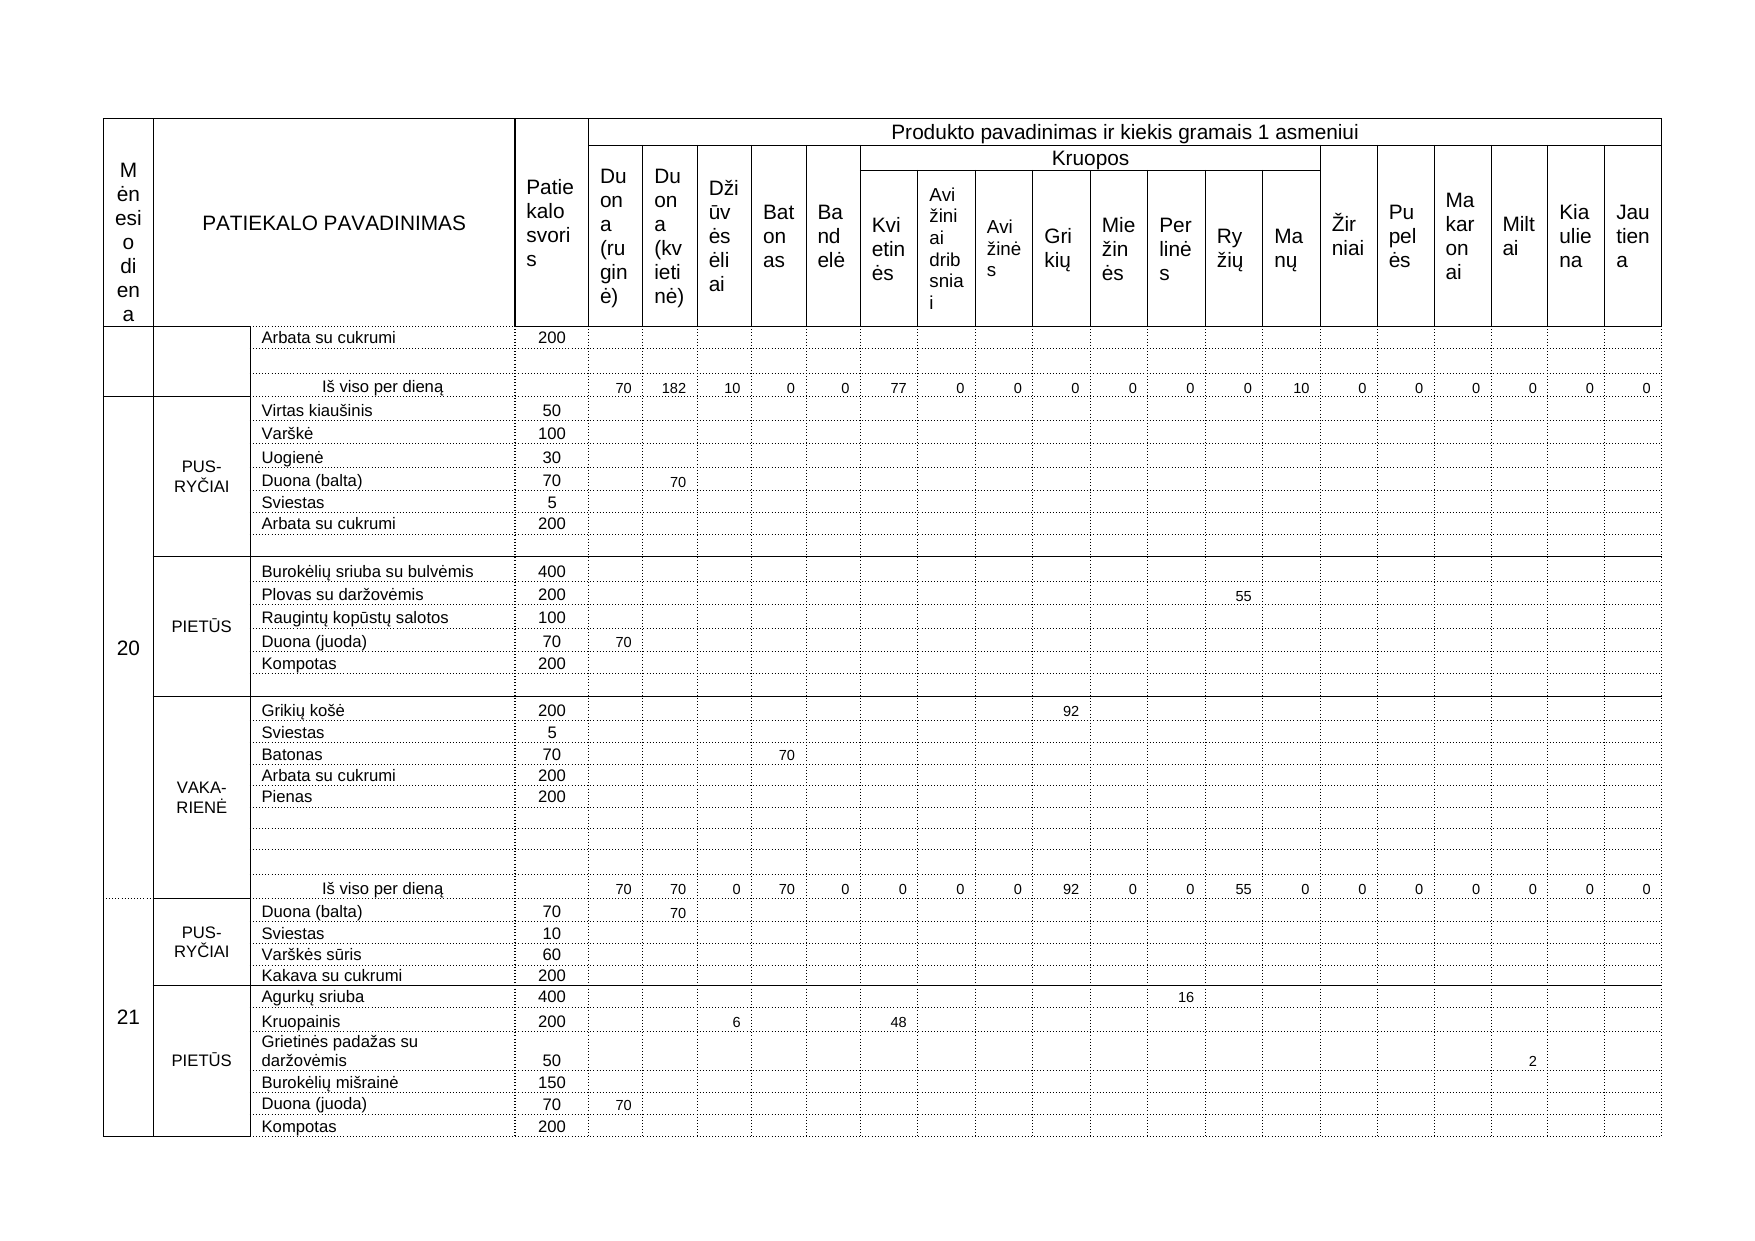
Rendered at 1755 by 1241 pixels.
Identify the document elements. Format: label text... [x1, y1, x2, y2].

table_cell [589, 396, 643, 420]
table_cell [1205, 742, 1263, 763]
table_cell 0 [975, 874, 1033, 898]
table_cell [643, 986, 697, 1007]
table_cell [752, 557, 806, 581]
table_cell [1148, 849, 1205, 874]
table_cell Kruopainis [251, 1007, 515, 1031]
table_cell [1605, 965, 1662, 985]
table_cell [918, 557, 975, 581]
table_cell [1320, 443, 1377, 467]
table_cell [975, 1070, 1033, 1092]
table_cell [589, 764, 643, 785]
table_cell [1605, 1070, 1662, 1092]
table_cell 0 [1377, 373, 1434, 396]
table_cell [860, 604, 918, 627]
table_cell [697, 807, 752, 827]
table_cell [1148, 785, 1205, 807]
table_cell [1377, 673, 1434, 696]
table_cell [975, 534, 1033, 556]
table_cell [806, 807, 860, 827]
table_cell 2 [1491, 1031, 1548, 1070]
table_cell [752, 720, 806, 742]
table_cell [1434, 921, 1491, 943]
table_cell [1033, 921, 1090, 943]
table_cell [860, 557, 918, 581]
table_cell [975, 1031, 1033, 1070]
table_cell [1320, 327, 1377, 348]
table_cell [697, 628, 752, 651]
table_cell [697, 828, 752, 849]
table_cell [589, 581, 643, 604]
table_cell [918, 764, 975, 785]
table_cell [1148, 557, 1205, 581]
table_cell 0 [1263, 874, 1320, 898]
table_cell 70 [515, 628, 588, 651]
table_cell [643, 943, 697, 965]
table_cell [697, 673, 752, 696]
table_cell [1090, 965, 1148, 985]
table_cell [1548, 467, 1605, 490]
table_cell Agurkų sriuba [251, 986, 515, 1007]
table_cell [589, 512, 643, 534]
table_cell 100 [515, 420, 588, 443]
table_cell [1263, 467, 1320, 490]
table_cell [1263, 785, 1320, 807]
table_cell 150 [515, 1070, 588, 1092]
table_cell [1434, 1092, 1491, 1114]
table_cell [975, 327, 1033, 348]
table_cell [1090, 628, 1148, 651]
table_cell Avižiniai dribsniai [918, 171, 975, 326]
table_cell [1377, 986, 1434, 1007]
table_cell 200 [515, 697, 588, 720]
table_cell [589, 720, 643, 742]
table_cell [860, 898, 918, 921]
table_cell Grikių [1033, 171, 1090, 326]
table_cell [1605, 1007, 1662, 1031]
table_cell [697, 1092, 752, 1114]
table_cell Ryžių [1206, 171, 1262, 326]
table_cell [1491, 420, 1548, 443]
table_cell [1148, 764, 1205, 785]
table_header Patiekalo svoris [516, 119, 588, 326]
table_cell [1263, 1114, 1320, 1136]
table_cell [1033, 581, 1090, 604]
table_cell [975, 965, 1033, 985]
table_cell [1605, 764, 1662, 785]
table_cell [1377, 965, 1434, 985]
table_cell PUS- RYČIAI [154, 899, 250, 985]
table_cell [1033, 327, 1090, 348]
table_cell [1548, 965, 1605, 985]
table_cell 10 [1263, 373, 1320, 396]
table_cell [251, 807, 515, 827]
table_cell [1605, 651, 1662, 673]
table_cell [643, 490, 697, 512]
table_cell [918, 921, 975, 943]
table_cell [1320, 849, 1377, 874]
table_cell [975, 943, 1033, 965]
table_cell [860, 490, 918, 512]
table_cell Grietinės padažas su daržovėmis [251, 1031, 515, 1070]
table_cell [1090, 604, 1148, 627]
table_cell Manų [1263, 171, 1320, 326]
table_cell [1090, 1092, 1148, 1114]
table_cell [752, 785, 806, 807]
table_cell [589, 443, 643, 467]
table_cell [697, 742, 752, 763]
table_cell [918, 697, 975, 720]
table_cell [752, 651, 806, 673]
table_cell [589, 828, 643, 849]
table_cell [1605, 348, 1662, 373]
table_cell [1320, 697, 1377, 720]
table_cell [918, 1092, 975, 1114]
table_header Mėnesio diena [104, 119, 153, 326]
table_cell [918, 673, 975, 696]
table_cell [1434, 1070, 1491, 1092]
table_cell 0 [1605, 373, 1662, 396]
table_cell [975, 849, 1033, 874]
table_cell [1491, 534, 1548, 556]
table_cell [1090, 534, 1148, 556]
table_cell [1548, 604, 1605, 627]
table_cell [1605, 467, 1662, 490]
table_cell [1263, 604, 1320, 627]
table_cell [860, 1031, 918, 1070]
table_cell [918, 1070, 975, 1092]
table_cell [589, 742, 643, 763]
table_cell [806, 420, 860, 443]
table_cell [806, 534, 860, 556]
table_cell [975, 581, 1033, 604]
table_cell [1263, 1031, 1320, 1070]
table_cell [752, 943, 806, 965]
table_cell [1491, 581, 1548, 604]
table_cell [975, 785, 1033, 807]
table_cell [1090, 467, 1148, 490]
table_cell [1263, 534, 1320, 556]
table_cell [1605, 986, 1662, 1007]
table_cell [1605, 396, 1662, 420]
table_cell 400 [515, 986, 588, 1007]
table_cell [1434, 807, 1491, 827]
table_cell [1434, 534, 1491, 556]
table_cell [251, 534, 515, 556]
table_cell [1090, 943, 1148, 965]
table_cell [1548, 1114, 1605, 1136]
table_cell Varškės sūris [251, 943, 515, 965]
table_cell [1434, 965, 1491, 985]
table_cell [1148, 327, 1205, 348]
table_cell [1148, 628, 1205, 651]
table_cell [1320, 557, 1377, 581]
table_cell [154, 327, 250, 396]
table_cell [643, 396, 697, 420]
table_cell 200 [515, 764, 588, 785]
table_cell [1263, 443, 1320, 467]
table_cell [1033, 1092, 1090, 1114]
table_cell [1263, 1007, 1320, 1031]
table_cell [975, 651, 1033, 673]
table_cell [1090, 697, 1148, 720]
table_cell [752, 327, 806, 348]
table_cell [806, 828, 860, 849]
table_cell 100 [515, 604, 588, 627]
table_cell [643, 764, 697, 785]
table_cell [1148, 467, 1205, 490]
table_cell [1263, 764, 1320, 785]
table_cell [1148, 604, 1205, 627]
table_cell [1320, 651, 1377, 673]
table_cell 0 [1434, 874, 1491, 898]
table_cell [1033, 1031, 1090, 1070]
table_cell [1548, 986, 1605, 1007]
table_cell 0 [1320, 874, 1377, 898]
table_cell [697, 557, 752, 581]
table_cell [1205, 764, 1263, 785]
table_cell [1090, 1007, 1148, 1031]
table_cell [1548, 921, 1605, 943]
table_cell 50 [515, 396, 588, 420]
table_cell [918, 512, 975, 534]
table_cell [1320, 581, 1377, 604]
table_cell [860, 742, 918, 763]
table_cell 55 [1205, 874, 1263, 898]
table_cell [918, 651, 975, 673]
table_cell [1605, 327, 1662, 348]
table_cell [752, 673, 806, 696]
table_cell [1205, 807, 1263, 827]
table_cell [860, 697, 918, 720]
table_cell [806, 604, 860, 627]
table_cell [1263, 673, 1320, 696]
table_cell [1205, 720, 1263, 742]
table_cell [1605, 604, 1662, 627]
table_cell Iš viso per dieną [251, 373, 515, 396]
table_cell [697, 396, 752, 420]
table_cell [1491, 742, 1548, 763]
table_cell [1434, 849, 1491, 874]
table_cell [697, 327, 752, 348]
table_cell [806, 943, 860, 965]
table_cell [918, 986, 975, 1007]
table_cell [1377, 604, 1434, 627]
table_cell [1090, 581, 1148, 604]
table_cell [918, 327, 975, 348]
table_cell [697, 604, 752, 627]
table_cell [1434, 581, 1491, 604]
table_cell [1033, 720, 1090, 742]
table_cell [1263, 965, 1320, 985]
table_cell [918, 443, 975, 467]
table_cell 16 [1148, 986, 1205, 1007]
table_cell [1148, 720, 1205, 742]
table_cell 0 [1548, 874, 1605, 898]
table_cell Sviestas [251, 720, 515, 742]
table_cell Kiauliena [1548, 146, 1604, 326]
table_cell [975, 557, 1033, 581]
table_cell [1434, 697, 1491, 720]
table_cell [1320, 396, 1377, 420]
table_cell [1491, 673, 1548, 696]
table_cell [1033, 557, 1090, 581]
table_cell [1205, 673, 1263, 696]
table_cell 0 [1148, 373, 1205, 396]
table_cell [1434, 348, 1491, 373]
table_cell [643, 420, 697, 443]
table_cell [1148, 1070, 1205, 1092]
table_cell Arbata su cukrumi [251, 326, 515, 348]
table_cell [1605, 420, 1662, 443]
table_cell [1205, 1070, 1263, 1092]
table_cell [1434, 327, 1491, 348]
table_cell [1434, 490, 1491, 512]
table_cell [1263, 986, 1320, 1007]
table_cell [806, 628, 860, 651]
table_cell [589, 1114, 643, 1136]
table_cell [589, 420, 643, 443]
table_cell [1320, 807, 1377, 827]
table_cell [860, 443, 918, 467]
table_cell [860, 1114, 918, 1136]
table_cell [697, 420, 752, 443]
table_cell [1033, 534, 1090, 556]
table_cell [1205, 1031, 1263, 1070]
table_cell [975, 628, 1033, 651]
table_cell [975, 720, 1033, 742]
table_cell [589, 467, 643, 490]
table_cell [1320, 1031, 1377, 1070]
table_cell [1090, 742, 1148, 763]
table_cell 77 [860, 373, 918, 396]
table_cell [1148, 898, 1205, 921]
table_cell [1205, 921, 1263, 943]
table_cell 21 [104, 898, 153, 1136]
table_cell [1090, 720, 1148, 742]
table_cell 48 [860, 1007, 918, 1031]
table_cell [1320, 512, 1377, 534]
table_cell [752, 1070, 806, 1092]
table_cell [643, 673, 697, 696]
table_cell [806, 697, 860, 720]
table_cell [1377, 1070, 1434, 1092]
table_cell [643, 581, 697, 604]
table_cell [1377, 849, 1434, 874]
table_cell [1434, 557, 1491, 581]
table_cell [1491, 807, 1548, 827]
table_cell [1605, 443, 1662, 467]
table_cell [1434, 898, 1491, 921]
table_cell [1491, 828, 1548, 849]
table_cell [1491, 348, 1548, 373]
table_cell [1434, 943, 1491, 965]
table_cell [643, 534, 697, 556]
table_cell [643, 1031, 697, 1070]
table_cell 200 [515, 785, 588, 807]
table_cell [1148, 1114, 1205, 1136]
table_cell [1320, 628, 1377, 651]
table_cell [1320, 1092, 1377, 1114]
table_cell [1491, 720, 1548, 742]
table_cell 70 [752, 742, 806, 763]
table_cell VAKA- RIENĖ [154, 697, 250, 898]
table_cell [515, 849, 588, 874]
table_cell [1263, 943, 1320, 965]
table_cell [860, 921, 918, 943]
table_cell 182 [643, 373, 697, 396]
table_cell [1090, 673, 1148, 696]
table_cell [697, 490, 752, 512]
table_cell [1434, 742, 1491, 763]
table_cell [1491, 490, 1548, 512]
table_cell [1548, 742, 1605, 763]
table_cell [697, 849, 752, 874]
table_cell [806, 921, 860, 943]
table_cell Duona (balta) [251, 898, 515, 921]
table_cell [752, 1031, 806, 1070]
table_cell [589, 1007, 643, 1031]
table_cell 10 [697, 373, 752, 396]
table_cell [1548, 849, 1605, 874]
table_cell [860, 807, 918, 827]
table_cell [975, 512, 1033, 534]
table_cell [1605, 673, 1662, 696]
table_cell 200 [515, 512, 588, 534]
table_cell [1548, 420, 1605, 443]
table_cell [860, 1092, 918, 1114]
table_cell [1548, 534, 1605, 556]
table_cell 0 [1605, 874, 1662, 898]
table_cell [1548, 943, 1605, 965]
table_cell [251, 849, 515, 874]
table_cell [643, 720, 697, 742]
table_cell 200 [515, 1114, 588, 1136]
table_cell [1605, 512, 1662, 534]
table_cell [1148, 420, 1205, 443]
table_cell [1377, 581, 1434, 604]
table_cell 0 [975, 373, 1033, 396]
table_cell Plovas su daržovėmis [251, 581, 515, 604]
table_cell 0 [1320, 373, 1377, 396]
table_cell [1263, 628, 1320, 651]
table_cell [1491, 943, 1548, 965]
table_cell PIETŪS [154, 557, 250, 696]
table_cell [1263, 849, 1320, 874]
table_cell [589, 849, 643, 874]
table_cell Pupelės [1378, 146, 1434, 326]
table_cell [697, 443, 752, 467]
table_cell [860, 943, 918, 965]
table_cell [1605, 898, 1662, 921]
table_cell [1605, 1114, 1662, 1136]
table_cell [918, 943, 975, 965]
table_cell [1605, 785, 1662, 807]
table_cell [1090, 764, 1148, 785]
table_cell [752, 965, 806, 985]
table_cell [1033, 512, 1090, 534]
table_cell Uogienė [251, 443, 515, 467]
table_cell [1320, 785, 1377, 807]
table_cell [589, 807, 643, 827]
table_cell [975, 1007, 1033, 1031]
table_cell [860, 785, 918, 807]
table_cell [918, 628, 975, 651]
table_cell Duona (ruginė) [589, 146, 642, 326]
table_cell Kompotas [251, 651, 515, 673]
table_cell [975, 673, 1033, 696]
table_cell [697, 1031, 752, 1070]
table_cell [1205, 697, 1263, 720]
table_cell [860, 986, 918, 1007]
table_cell [589, 348, 643, 373]
table_cell [643, 1114, 697, 1136]
table_cell [1434, 828, 1491, 849]
table_cell 70 [643, 467, 697, 490]
table_cell [1033, 828, 1090, 849]
table_cell [643, 651, 697, 673]
table_cell [1491, 604, 1548, 627]
table_cell [1205, 651, 1263, 673]
table_cell [1605, 534, 1662, 556]
table_cell [1434, 443, 1491, 467]
table_cell [860, 764, 918, 785]
table_cell [1090, 651, 1148, 673]
table_cell [918, 604, 975, 627]
table_cell [752, 986, 806, 1007]
table_cell [860, 420, 918, 443]
table_cell [1491, 512, 1548, 534]
table_cell [1434, 785, 1491, 807]
table_cell [975, 697, 1033, 720]
table_cell [697, 534, 752, 556]
table_cell [1090, 986, 1148, 1007]
table_cell [1205, 965, 1263, 985]
table_cell Sviestas [251, 490, 515, 512]
table_cell [1148, 348, 1205, 373]
table_cell [1548, 1031, 1605, 1070]
table_cell [752, 396, 806, 420]
table_cell [1377, 943, 1434, 965]
table_cell 55 [1205, 581, 1263, 604]
table_cell [1090, 396, 1148, 420]
table_cell [1491, 443, 1548, 467]
table_cell [1090, 1114, 1148, 1136]
table_cell [1033, 348, 1090, 373]
table_cell [1148, 742, 1205, 763]
table_cell [806, 557, 860, 581]
table_cell [1320, 828, 1377, 849]
table_cell [1605, 628, 1662, 651]
table_cell [1263, 828, 1320, 849]
table_cell [1205, 828, 1263, 849]
table_cell [589, 697, 643, 720]
table_cell [806, 1070, 860, 1092]
table_cell [975, 898, 1033, 921]
table_cell [860, 1070, 918, 1092]
table_cell [1434, 628, 1491, 651]
table_cell [918, 807, 975, 827]
table_cell [515, 348, 588, 373]
table_cell [806, 673, 860, 696]
table_cell [1033, 764, 1090, 785]
table_cell [752, 807, 806, 827]
table_cell Grikių košė [251, 697, 515, 720]
table_cell [1491, 1007, 1548, 1031]
table_cell [918, 1007, 975, 1031]
table_cell [1377, 742, 1434, 763]
table_cell [1548, 1007, 1605, 1031]
table_cell [1320, 943, 1377, 965]
table_cell [1263, 581, 1320, 604]
table_cell [1548, 785, 1605, 807]
table_cell [643, 965, 697, 985]
table_header Produkto pavadinimas ir kiekis gramais 1 asmeniui [589, 119, 1661, 145]
table_cell [975, 828, 1033, 849]
table_cell [975, 443, 1033, 467]
table_cell [1605, 921, 1662, 943]
table_cell [1491, 965, 1548, 985]
table_cell [1548, 581, 1605, 604]
table_cell [975, 921, 1033, 943]
table_cell 5 [515, 490, 588, 512]
table_cell [975, 420, 1033, 443]
table_cell [1605, 849, 1662, 874]
table_cell [1491, 1070, 1548, 1092]
table_cell [589, 490, 643, 512]
table_cell [1605, 557, 1662, 581]
table_cell [643, 512, 697, 534]
table_cell Arbata su cukrumi [251, 764, 515, 785]
table_cell [1548, 673, 1605, 696]
table_cell [643, 921, 697, 943]
table_cell 200 [515, 1007, 588, 1031]
table_cell [1605, 697, 1662, 720]
table_cell [860, 512, 918, 534]
table_cell [697, 921, 752, 943]
table_cell [752, 420, 806, 443]
table_cell [1434, 420, 1491, 443]
table_cell [589, 1070, 643, 1092]
table_cell Pienas [251, 785, 515, 807]
table_cell [1033, 742, 1090, 763]
table_cell [1148, 651, 1205, 673]
table_cell [918, 1031, 975, 1070]
table_cell 70 [752, 874, 806, 898]
table_cell [251, 348, 515, 373]
table_cell Kvietinės [861, 171, 917, 326]
table_cell [918, 898, 975, 921]
table_cell [1320, 1114, 1377, 1136]
table_cell [1548, 828, 1605, 849]
table_cell [697, 898, 752, 921]
table_cell [1090, 327, 1148, 348]
table_cell [1377, 697, 1434, 720]
table_cell [806, 348, 860, 373]
table_cell 6 [697, 1007, 752, 1031]
table_cell [1548, 651, 1605, 673]
table_cell [806, 512, 860, 534]
table_cell [1033, 898, 1090, 921]
table_cell 92 [1033, 697, 1090, 720]
table_cell 0 [1090, 874, 1148, 898]
table_cell [1605, 490, 1662, 512]
table_cell [1205, 348, 1263, 373]
table_cell [1090, 420, 1148, 443]
table_cell [1148, 673, 1205, 696]
table_cell [1377, 512, 1434, 534]
table_cell [918, 1114, 975, 1136]
table_cell [1033, 396, 1090, 420]
table_cell [515, 874, 588, 898]
table_cell [251, 673, 515, 696]
table_cell [589, 604, 643, 627]
table_cell [1148, 512, 1205, 534]
table_cell 0 [918, 373, 975, 396]
table_cell 200 [515, 581, 588, 604]
table_cell [1377, 1007, 1434, 1031]
table_cell [697, 651, 752, 673]
table_cell [1205, 943, 1263, 965]
table_cell [1090, 1070, 1148, 1092]
table_cell [806, 742, 860, 763]
table_cell [1033, 785, 1090, 807]
table_cell 5 [515, 720, 588, 742]
table_cell [975, 1114, 1033, 1136]
table_cell [1434, 512, 1491, 534]
table_cell [1090, 512, 1148, 534]
table_cell [1205, 557, 1263, 581]
table_cell Avižinės [976, 171, 1032, 326]
table_cell PIETŪS [154, 986, 250, 1136]
table_cell [1491, 628, 1548, 651]
table_cell [515, 807, 588, 827]
table_cell [1434, 1031, 1491, 1070]
table_cell [1148, 807, 1205, 827]
table_cell 200 [515, 651, 588, 673]
table_cell [1377, 898, 1434, 921]
table_cell [1205, 986, 1263, 1007]
table_cell [1263, 420, 1320, 443]
table_cell Jautiena [1605, 146, 1661, 326]
table_cell [806, 1114, 860, 1136]
table_cell Duona (juoda) [251, 628, 515, 651]
table_cell [1263, 742, 1320, 763]
table_cell [806, 467, 860, 490]
table_cell 20 [104, 397, 153, 898]
table_cell [1548, 512, 1605, 534]
table_cell [918, 785, 975, 807]
table_cell [1090, 898, 1148, 921]
table_cell 0 [1491, 874, 1548, 898]
table_cell [697, 986, 752, 1007]
table_cell [1434, 467, 1491, 490]
table_cell [643, 1092, 697, 1114]
table_cell [1605, 943, 1662, 965]
table_cell 0 [860, 874, 918, 898]
table_cell [806, 720, 860, 742]
table_cell [1377, 327, 1434, 348]
table_cell 0 [1090, 373, 1148, 396]
table_cell 70 [589, 628, 643, 651]
table_cell 0 [752, 373, 806, 396]
table_cell [697, 512, 752, 534]
table_cell [1263, 898, 1320, 921]
table_cell [1434, 673, 1491, 696]
table_cell [1205, 1007, 1263, 1031]
table_cell [697, 943, 752, 965]
table_cell [1263, 327, 1320, 348]
table_cell [104, 327, 153, 396]
table_cell [1548, 396, 1605, 420]
table_cell [918, 581, 975, 604]
table_cell [1033, 420, 1090, 443]
table_cell Varškė [251, 420, 515, 443]
table_cell Arbata su cukrumi [251, 512, 515, 534]
table_cell 0 [1148, 874, 1205, 898]
table_cell [752, 467, 806, 490]
table_cell [1090, 490, 1148, 512]
table_cell [918, 828, 975, 849]
table_cell [860, 534, 918, 556]
table_cell [1491, 898, 1548, 921]
table_cell Miltai [1492, 146, 1547, 326]
table_cell [1033, 807, 1090, 827]
table_cell [1205, 628, 1263, 651]
table_cell Iš viso per dieną [251, 874, 515, 898]
table_cell [589, 673, 643, 696]
table_cell [1320, 420, 1377, 443]
table_cell PUS- RYČIAI [154, 397, 250, 556]
table_cell [1434, 720, 1491, 742]
table_cell [1434, 1114, 1491, 1136]
table_cell Sviestas [251, 921, 515, 943]
table_cell [1205, 490, 1263, 512]
table_cell [806, 898, 860, 921]
table_cell [1033, 443, 1090, 467]
table_cell 0 [806, 373, 860, 396]
table_cell [1605, 807, 1662, 827]
table_cell [1605, 720, 1662, 742]
table_cell [1491, 921, 1548, 943]
table_cell [752, 348, 806, 373]
table_cell [251, 828, 515, 849]
table_cell [1320, 467, 1377, 490]
table_cell [1377, 628, 1434, 651]
table_cell [697, 720, 752, 742]
table_cell 0 [806, 874, 860, 898]
table_cell [1320, 534, 1377, 556]
table_cell [1605, 828, 1662, 849]
table_cell [1434, 1007, 1491, 1031]
table_cell 200 [515, 327, 588, 348]
table_cell [1491, 849, 1548, 874]
table_cell [643, 628, 697, 651]
table_cell [918, 965, 975, 985]
table_cell [1033, 651, 1090, 673]
table_cell [1377, 807, 1434, 827]
table_cell [1263, 921, 1320, 943]
table_cell 0 [1491, 373, 1548, 396]
table_cell [1205, 898, 1263, 921]
table_cell [697, 764, 752, 785]
table_cell 0 [1434, 373, 1491, 396]
table_cell [1090, 785, 1148, 807]
table_cell [1090, 921, 1148, 943]
table_cell [1033, 1007, 1090, 1031]
table_cell [1320, 1070, 1377, 1092]
table_cell [1605, 1092, 1662, 1114]
table_cell [1090, 807, 1148, 827]
table_cell [975, 490, 1033, 512]
table_cell [806, 764, 860, 785]
table_cell [643, 348, 697, 373]
table_cell Virtas kiaušinis [251, 396, 515, 420]
table_cell [1090, 348, 1148, 373]
table_cell [1148, 443, 1205, 467]
table_cell [860, 348, 918, 373]
table_cell [697, 1070, 752, 1092]
table_cell [918, 348, 975, 373]
table_cell [752, 443, 806, 467]
table_cell 0 [1377, 874, 1434, 898]
table_cell [1263, 512, 1320, 534]
table_cell [1033, 986, 1090, 1007]
table_cell [1491, 697, 1548, 720]
table_cell [697, 965, 752, 985]
table_cell [1263, 1092, 1320, 1114]
table_cell [1148, 1092, 1205, 1114]
table_cell [1205, 1092, 1263, 1114]
table_cell [589, 921, 643, 943]
table_cell [589, 785, 643, 807]
table_cell [1263, 697, 1320, 720]
table_cell [860, 581, 918, 604]
table_cell [860, 849, 918, 874]
table_cell [1263, 490, 1320, 512]
table_cell [1263, 348, 1320, 373]
table_cell [975, 348, 1033, 373]
table_cell [806, 1031, 860, 1070]
table_cell [1548, 327, 1605, 348]
table_cell [1320, 921, 1377, 943]
table_cell [806, 849, 860, 874]
table_cell 70 [515, 898, 588, 921]
table_cell [515, 534, 588, 556]
table_cell [515, 673, 588, 696]
table_cell 92 [1033, 874, 1090, 898]
table_cell [515, 373, 588, 396]
table_cell [1033, 673, 1090, 696]
table_cell [860, 628, 918, 651]
table_cell [1205, 420, 1263, 443]
table_cell [752, 534, 806, 556]
table_cell [1148, 490, 1205, 512]
table_cell [1491, 785, 1548, 807]
table_cell [806, 396, 860, 420]
table_cell [1377, 467, 1434, 490]
table_cell [975, 742, 1033, 763]
table_cell [1320, 490, 1377, 512]
table_cell [1377, 1114, 1434, 1136]
table_cell [806, 327, 860, 348]
table_cell [1377, 420, 1434, 443]
table_cell [643, 1070, 697, 1092]
table_cell [1090, 443, 1148, 467]
table_cell [1033, 604, 1090, 627]
table_cell Raugintų kopūstų salotos [251, 604, 515, 627]
table_cell [589, 986, 643, 1007]
table_cell 70 [643, 898, 697, 921]
table_cell [1205, 512, 1263, 534]
table_cell [1548, 628, 1605, 651]
table_cell Duona (juoda) [251, 1092, 515, 1114]
table_cell [1434, 651, 1491, 673]
table_cell [752, 1007, 806, 1031]
table_cell 0 [918, 874, 975, 898]
table_cell Duona (kvietinė) [643, 146, 697, 326]
table_cell [589, 534, 643, 556]
table_cell Batonas [752, 146, 806, 326]
table_cell [752, 697, 806, 720]
table_cell [860, 651, 918, 673]
table_cell [1205, 604, 1263, 627]
table_cell [1320, 720, 1377, 742]
table_cell [975, 1092, 1033, 1114]
table_cell [1605, 1031, 1662, 1070]
table_cell [860, 673, 918, 696]
table_cell [806, 490, 860, 512]
table_cell [752, 628, 806, 651]
table_cell [1377, 651, 1434, 673]
table_cell [1377, 557, 1434, 581]
table_cell [1320, 986, 1377, 1007]
table_cell [1148, 534, 1205, 556]
table_cell [752, 581, 806, 604]
table_cell Perlinės [1148, 171, 1205, 326]
table_cell [1377, 785, 1434, 807]
table_cell [752, 1092, 806, 1114]
table_cell Kakava su cukrumi [251, 965, 515, 985]
table_cell [975, 807, 1033, 827]
table_cell [1377, 764, 1434, 785]
table_cell [1491, 327, 1548, 348]
table_cell [1205, 534, 1263, 556]
table_cell [589, 557, 643, 581]
table_cell [1148, 965, 1205, 985]
table_cell [1320, 348, 1377, 373]
table_cell [1205, 849, 1263, 874]
table_cell [806, 651, 860, 673]
table_cell [752, 512, 806, 534]
table_cell [752, 828, 806, 849]
table_cell [806, 785, 860, 807]
table_cell [1377, 720, 1434, 742]
table_cell [1263, 720, 1320, 742]
table_cell [643, 697, 697, 720]
table_cell [918, 396, 975, 420]
table_cell [1320, 1007, 1377, 1031]
table_cell [1548, 898, 1605, 921]
table_cell [1263, 396, 1320, 420]
table_cell Miežinės [1091, 171, 1147, 326]
table_cell [975, 764, 1033, 785]
table_cell [975, 986, 1033, 1007]
table_cell [1205, 443, 1263, 467]
table_cell [1148, 581, 1205, 604]
table_cell [806, 1007, 860, 1031]
table_cell [697, 785, 752, 807]
table_cell [589, 327, 643, 348]
table_cell [1377, 534, 1434, 556]
table_cell 400 [515, 557, 588, 581]
table_cell [697, 581, 752, 604]
table_cell [1033, 1070, 1090, 1092]
table_cell [1377, 1031, 1434, 1070]
table_cell [860, 965, 918, 985]
table_cell [1033, 943, 1090, 965]
table_cell [1320, 673, 1377, 696]
table_cell [1377, 828, 1434, 849]
table_cell [1434, 764, 1491, 785]
table_cell [975, 604, 1033, 627]
table_cell [918, 849, 975, 874]
table_cell [806, 965, 860, 985]
table_cell [589, 1031, 643, 1070]
table_cell [1548, 1092, 1605, 1114]
table_cell [1548, 443, 1605, 467]
table_cell 200 [515, 965, 588, 985]
table_cell Makaronai [1435, 146, 1491, 326]
table_cell [1491, 467, 1548, 490]
table_cell Batonas [251, 742, 515, 763]
table_cell 0 [697, 874, 752, 898]
table_cell [1548, 1070, 1605, 1092]
table_cell [860, 720, 918, 742]
table_cell 70 [589, 373, 643, 396]
table_cell [1548, 720, 1605, 742]
table_cell [918, 534, 975, 556]
table_cell [1434, 396, 1491, 420]
table_cell 70 [515, 1092, 588, 1114]
table_cell 0 [1033, 373, 1090, 396]
table_cell [1033, 1114, 1090, 1136]
table_cell [1033, 490, 1090, 512]
table_cell [860, 396, 918, 420]
table_cell [1377, 396, 1434, 420]
table_cell [589, 943, 643, 965]
table_cell 70 [643, 874, 697, 898]
table_cell [1491, 651, 1548, 673]
table_cell [589, 965, 643, 985]
table_cell [1148, 828, 1205, 849]
table_cell [1491, 396, 1548, 420]
table_cell [1263, 557, 1320, 581]
table_cell [643, 604, 697, 627]
table_cell [1377, 1092, 1434, 1114]
table_cell [1491, 1092, 1548, 1114]
table_cell [1548, 557, 1605, 581]
table_cell [643, 1007, 697, 1031]
table_cell [643, 828, 697, 849]
table_cell [752, 1114, 806, 1136]
table_cell [1148, 921, 1205, 943]
table_cell 0 [1548, 373, 1605, 396]
table_cell [1377, 348, 1434, 373]
table_cell [1491, 986, 1548, 1007]
table_cell [975, 396, 1033, 420]
table_cell [1605, 742, 1662, 763]
table_cell Džiūvėsėliai [698, 146, 751, 326]
table_cell [1090, 1031, 1148, 1070]
table_cell [752, 604, 806, 627]
table_cell [1090, 557, 1148, 581]
table_cell [643, 807, 697, 827]
table_cell [1205, 327, 1263, 348]
table_cell [1377, 921, 1434, 943]
table_cell [643, 742, 697, 763]
table_cell [806, 443, 860, 467]
table_cell [515, 828, 588, 849]
table_cell 70 [589, 1092, 643, 1114]
table_cell [643, 785, 697, 807]
table_header PATIEKALO PAVADINIMAS [154, 119, 514, 326]
table_cell [1205, 396, 1263, 420]
table_cell [1548, 697, 1605, 720]
table_cell [752, 764, 806, 785]
table_cell [643, 849, 697, 874]
table_cell [1434, 604, 1491, 627]
table_cell [697, 697, 752, 720]
table_cell [752, 849, 806, 874]
table_cell [918, 490, 975, 512]
table_cell [806, 581, 860, 604]
table_cell 0 [1205, 373, 1263, 396]
table_cell [752, 921, 806, 943]
table_cell 10 [515, 921, 588, 943]
table_cell [589, 651, 643, 673]
table_cell [589, 898, 643, 921]
table_cell [1491, 557, 1548, 581]
table_cell [918, 742, 975, 763]
table_cell 30 [515, 443, 588, 467]
table_cell [1148, 1031, 1205, 1070]
table_cell [1320, 604, 1377, 627]
table_cell Žirniai [1321, 146, 1377, 326]
table_cell [1377, 443, 1434, 467]
table_cell Bandelė [807, 146, 860, 326]
table_cell [1320, 965, 1377, 985]
table_cell 50 [515, 1031, 588, 1070]
table_cell [1263, 807, 1320, 827]
table_cell [1148, 943, 1205, 965]
table_cell [1548, 490, 1605, 512]
table_cell [752, 490, 806, 512]
table_cell [697, 467, 752, 490]
table_cell [918, 467, 975, 490]
table_cell [918, 720, 975, 742]
table_cell [975, 467, 1033, 490]
table_cell [1033, 849, 1090, 874]
table_cell [1605, 581, 1662, 604]
table_cell [1033, 628, 1090, 651]
table_cell 70 [515, 467, 588, 490]
table_cell Kompotas [251, 1114, 515, 1136]
table_cell [1033, 965, 1090, 985]
table_cell [1548, 764, 1605, 785]
table_cell [806, 986, 860, 1007]
table_cell Duona (balta) [251, 467, 515, 490]
table_cell [643, 557, 697, 581]
table_cell [1148, 396, 1205, 420]
table_cell [860, 828, 918, 849]
table_cell [1320, 764, 1377, 785]
table_cell [1491, 764, 1548, 785]
table_cell [697, 348, 752, 373]
table_cell 60 [515, 943, 588, 965]
table_cell [1548, 348, 1605, 373]
table_cell [860, 327, 918, 348]
table_cell [1548, 807, 1605, 827]
table_cell Burokėlių mišrainė [251, 1070, 515, 1092]
table_cell [1205, 785, 1263, 807]
table_cell 70 [515, 742, 588, 763]
table_cell [697, 1114, 752, 1136]
table_cell [1090, 849, 1148, 874]
table_cell [1033, 467, 1090, 490]
table_cell [643, 443, 697, 467]
table_cell [1263, 651, 1320, 673]
table_cell [1434, 986, 1491, 1007]
table_cell [1377, 490, 1434, 512]
table_cell [1320, 742, 1377, 763]
table_cell 70 [589, 874, 643, 898]
table_cell [1090, 828, 1148, 849]
table_cell [1148, 1007, 1205, 1031]
table_cell [1205, 467, 1263, 490]
table_cell [1491, 1114, 1548, 1136]
table_cell [918, 420, 975, 443]
table_cell [1320, 898, 1377, 921]
table_cell [752, 898, 806, 921]
table_cell [643, 327, 697, 348]
table_cell [806, 1092, 860, 1114]
table_cell [1263, 1070, 1320, 1092]
table_cell [860, 467, 918, 490]
table_cell [1205, 1114, 1263, 1136]
table_cell Kruopos [861, 146, 1320, 170]
table_cell [1148, 697, 1205, 720]
table_cell Burokėlių sriuba su bulvėmis [251, 557, 515, 581]
